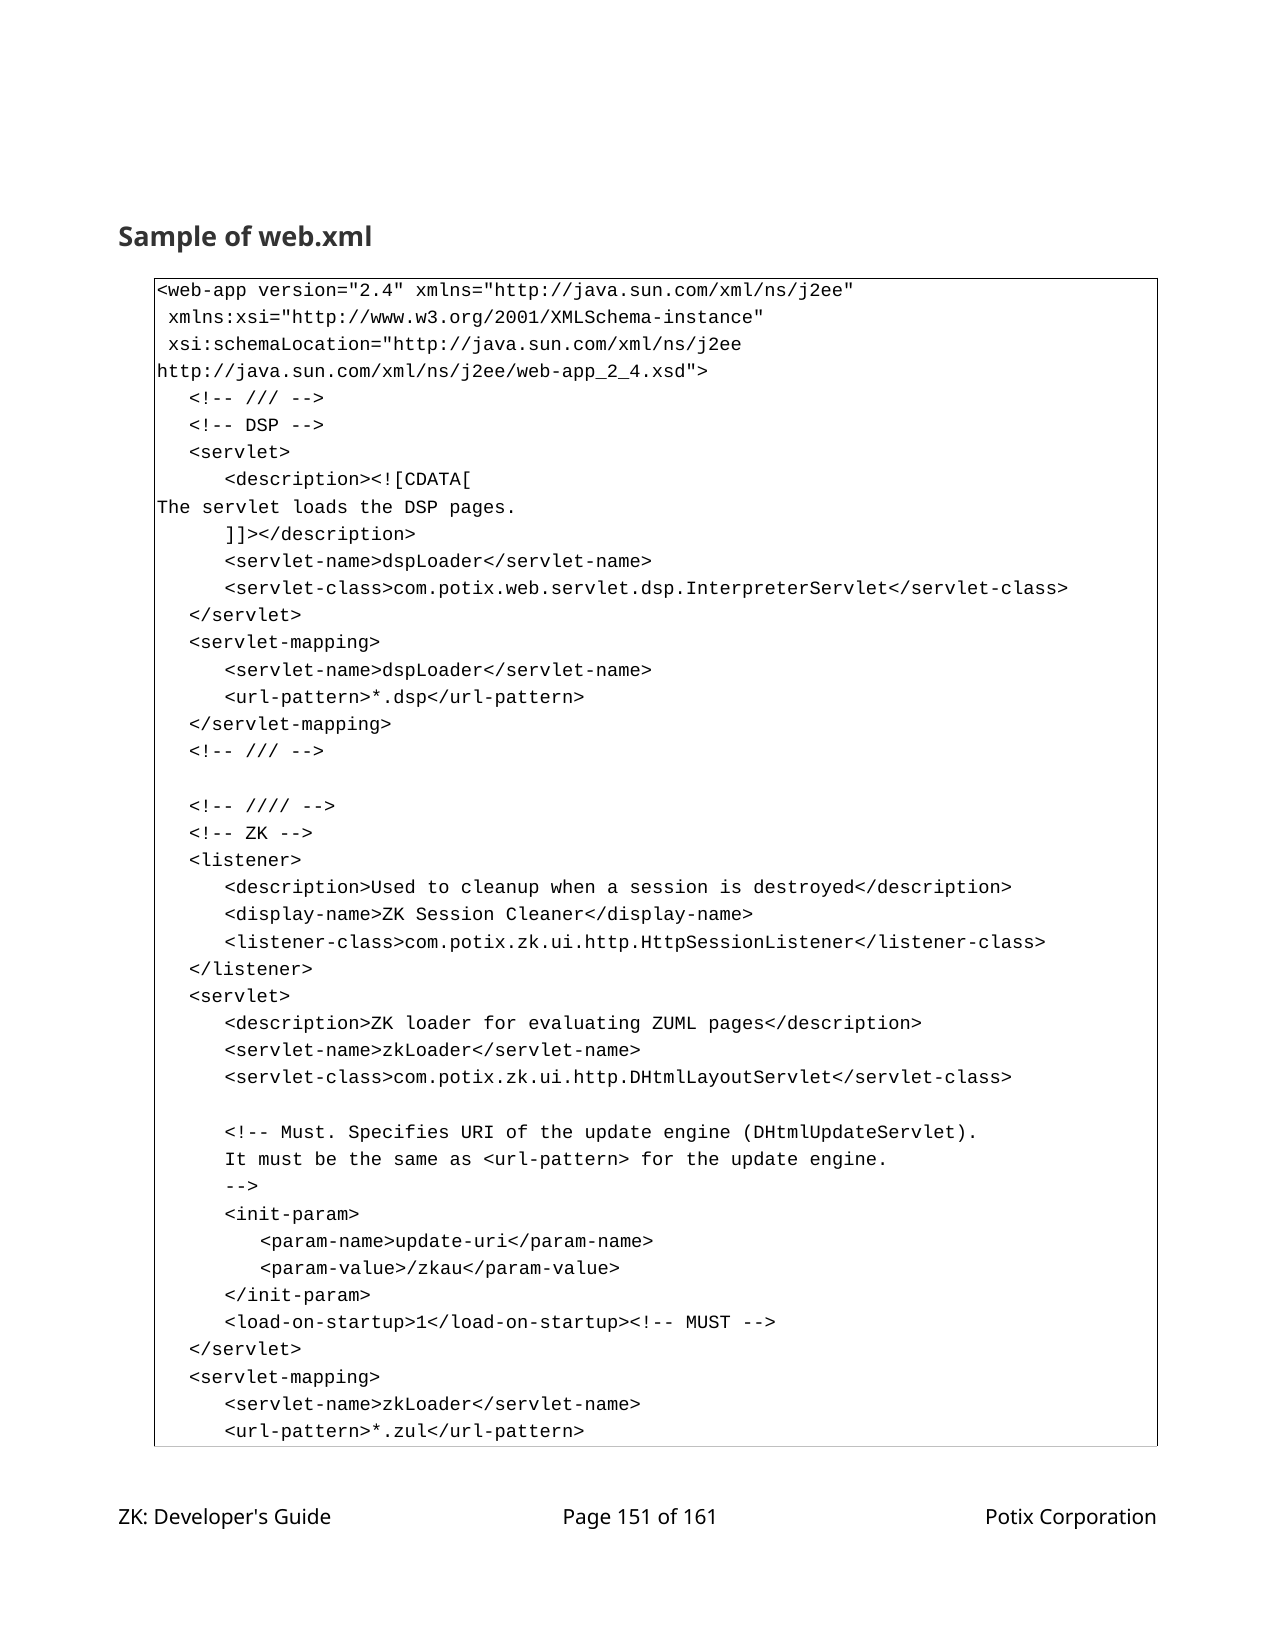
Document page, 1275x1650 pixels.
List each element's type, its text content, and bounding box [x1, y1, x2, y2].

text <!-- DSP --> [155, 413, 1157, 437]
text <display-name>ZK Session Cleaner</display-name> [155, 902, 1157, 927]
text <!-- Must. Specifies URI of the update engine (DHtmlUpdateServlet). [155, 1120, 1157, 1144]
text </servlet-mapping> [155, 712, 1157, 736]
text <description>ZK loader for evaluating ZUML pages</description> [155, 1011, 1157, 1035]
text <param-name>update-uri</param-name> [155, 1228, 1157, 1253]
text </servlet> [155, 1337, 1157, 1362]
text <!-- //// --> [155, 793, 1157, 818]
text <servlet-name>zkLoader</servlet-name> [155, 1392, 1157, 1416]
text <description><![CDATA[ [155, 467, 1157, 492]
text <servlet-mapping> [155, 630, 1157, 655]
text xsi:schemaLocation="http://java.sun.com/xml/ns/j2ee http://java.sun.com/xml/ns/j2ee/web-app_2_4.xsd"> [155, 332, 1157, 383]
text <!-- ZK --> [155, 821, 1157, 845]
text <web-app version="2.4" xmlns="http://java.sun.com/xml/ns/j2ee" [155, 279, 1157, 302]
text ]]></description> [155, 522, 1157, 546]
text <servlet> [155, 440, 1157, 464]
text <url-pattern>*.zul</url-pattern> [155, 1419, 1157, 1446]
text </servlet> [155, 603, 1157, 627]
text <servlet-class>com.potix.zk.ui.http.DHtmlLayoutServlet</servlet-class> [155, 1065, 1157, 1090]
text <servlet> [155, 984, 1157, 1008]
text <init-param> [155, 1201, 1157, 1226]
text </listener> [155, 957, 1157, 981]
text --> [155, 1174, 1157, 1198]
text <!-- /// --> [155, 739, 1157, 763]
text </init-param> [155, 1283, 1157, 1307]
text <servlet-class>com.potix.web.servlet.dsp.InterpreterServlet</servlet-class> [155, 576, 1157, 600]
text <!-- /// --> [155, 386, 1157, 410]
text <load-on-startup>1</load-on-startup><!-- MUST --> [155, 1310, 1157, 1334]
text <servlet-name>dspLoader</servlet-name> [155, 658, 1157, 682]
text <param-value>/zkau</param-value> [155, 1256, 1157, 1280]
text <servlet-name>dspLoader</servlet-name> [155, 549, 1157, 573]
text It must be the same as <url-pattern> for the update engine. [155, 1147, 1157, 1171]
text xmlns:xsi="http://www.w3.org/2001/XMLSchema-instance" [155, 305, 1157, 329]
text <servlet-name>zkLoader</servlet-name> [155, 1038, 1157, 1062]
text The servlet loads the DSP pages. [155, 494, 1157, 519]
text <servlet-mapping> [155, 1364, 1157, 1389]
subtitle Sample of web.xml [118, 217, 1157, 254]
text <listener-class>com.potix.zk.ui.http.HttpSessionListener</listener-class> [155, 929, 1157, 954]
text <listener> [155, 848, 1157, 872]
text <url-pattern>*.dsp</url-pattern> [155, 685, 1157, 709]
text <description>Used to cleanup when a session is destroyed</description> [155, 875, 1157, 899]
